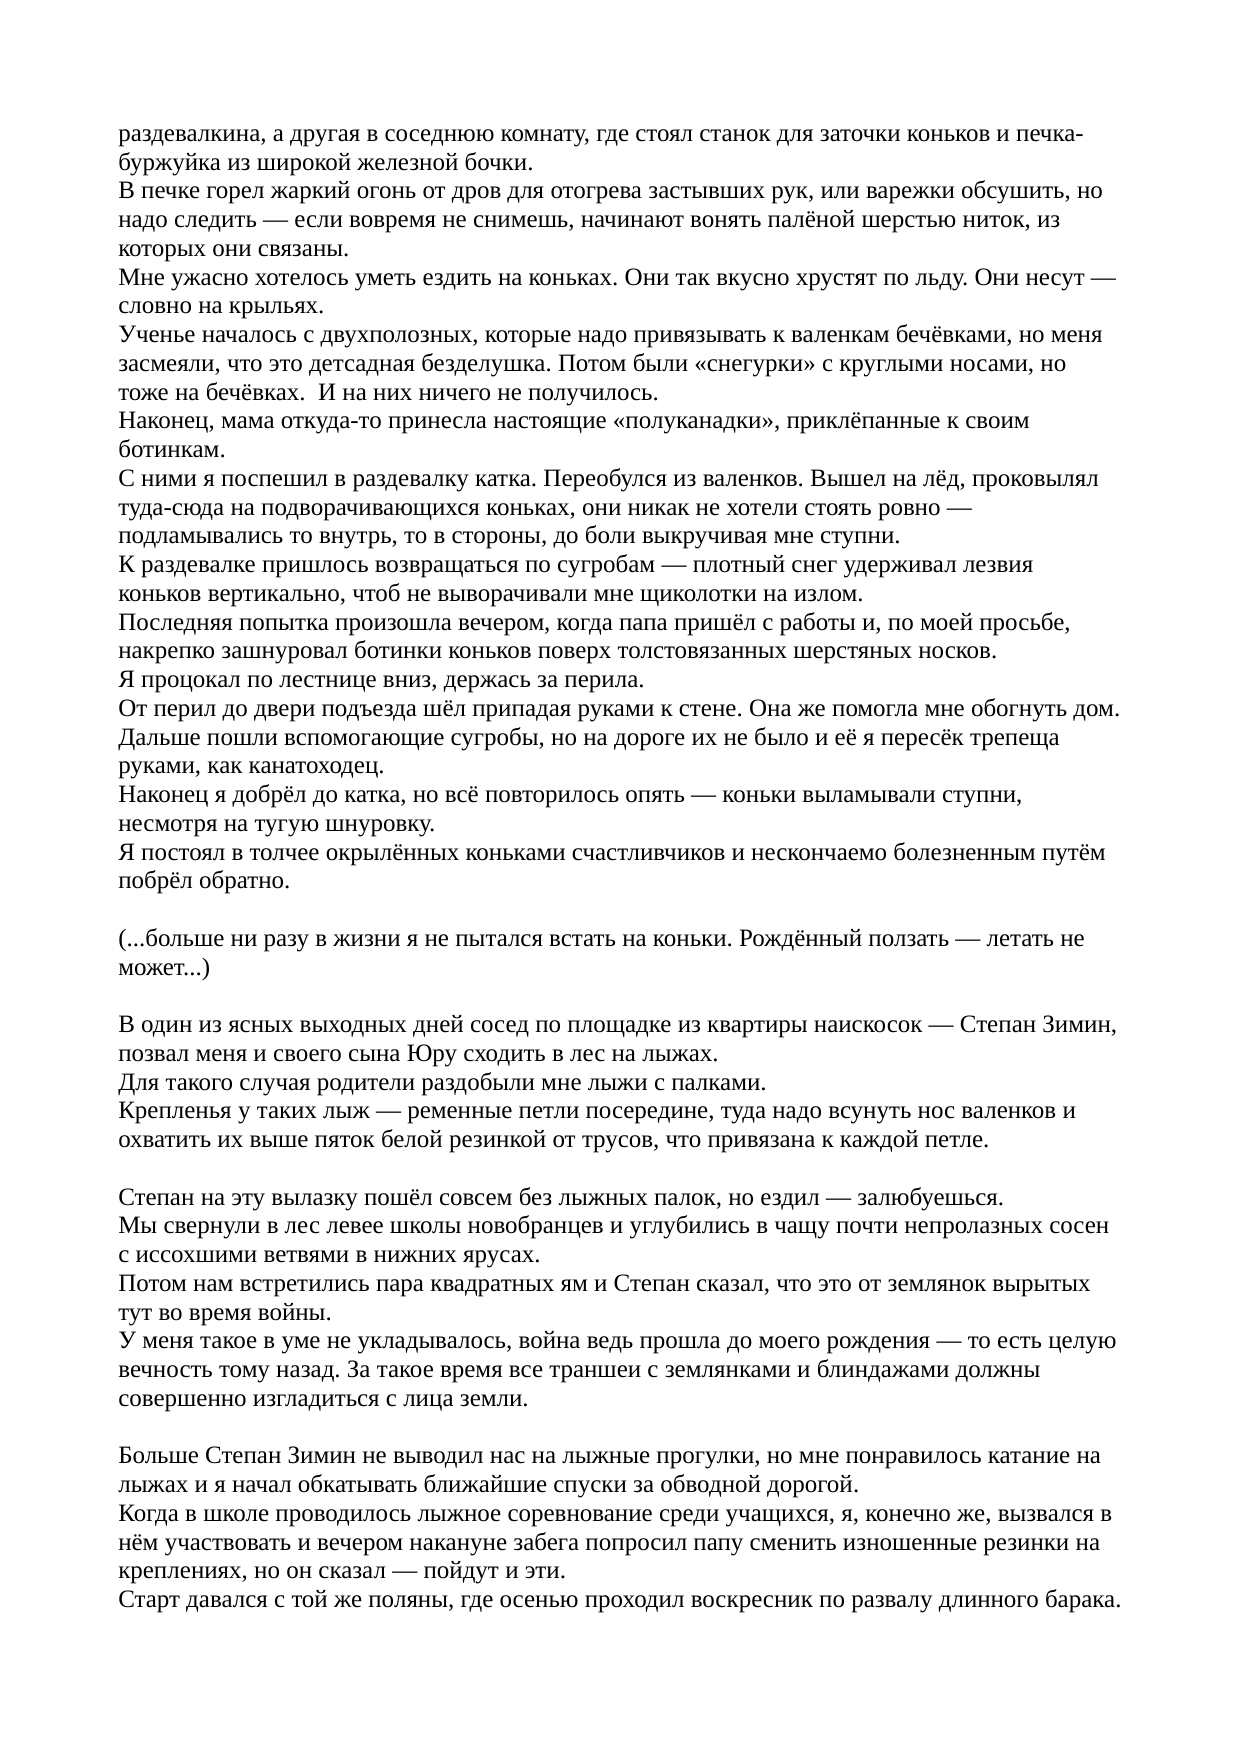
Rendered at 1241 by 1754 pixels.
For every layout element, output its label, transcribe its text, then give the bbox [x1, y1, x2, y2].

text Мне ужасно хотелось уметь ездить на коньках. Они так вкусно хрустят по льду. Они несут — словно на крыльях. [118, 262, 1122, 319]
text Степан на эту вылазку пошёл совсем без лыжных палок, но ездил — залюбуешься. [118, 1182, 1122, 1211]
text В печке горел жаркий огонь от дров для отогрева застывших рук, или варежки обсушить, но надо следить — если вовремя не снимешь, начинают вонять палёной шерстью ниток, из которых они связаны. [118, 176, 1122, 262]
text Наконец я добрёл до катка, но всё повторилось опять — коньки выламывали ступни, несмотря на тугую шнуровку. [118, 779, 1122, 837]
text С ними я поспешил в раздевалку катка. Переобулся из валенков. Вышел на лёд, проковылял туда-сюда на подворачивающихся коньках, они никак не хотели стоять ровно — подламывались то внутрь, то в стороны, до боли выкручивая мне ступни. [118, 463, 1122, 549]
text Для такого случая родители раздобыли мне лыжи с палками. [118, 1067, 1122, 1096]
text У меня такое в уме не укладывалось, война ведь прошла до моего рождения — то есть целую вечность тому назад. За такое время все траншеи с землянками и блиндажами должны совершенно изгладиться с лица земли. [118, 1326, 1122, 1412]
text Мы свернули в лес левее школы новобранцев и углубились в чащу почти непролазных сосен с иссохшими ветвями в нижних ярусах. [118, 1211, 1122, 1268]
text (...больше ни разу в жизни я не пытался встать на коньки. Рождённый ползать — летать не может...) [118, 923, 1122, 981]
text Старт давался с той же поляны, где осенью проходил воскресник по развалу длинного барака. [118, 1584, 1122, 1613]
text Наконец, мама откуда-то принесла настоящие «полуканадки», приклёпанные к своим ботинкам. [118, 406, 1122, 463]
text К раздевалке пришлось возвращаться по сугробам — плотный снег удерживал лезвия коньков вертикально, чтоб не выворачивали мне щиколотки на излом. [118, 549, 1122, 607]
text Потом нам встретились пара квадратных ям и Степан сказал, что это от землянок вырытых тут во время войны. [118, 1268, 1122, 1326]
text Крепленья у таких лыж — ременные петли посередине, туда надо всунуть нос валенков и охватить их выше пяток белой резинкой от трусов, что привязана к каждой петле. [118, 1096, 1122, 1153]
text Я процокал по лестнице вниз, держась за перила. [118, 664, 1122, 693]
text От перил до двери подъезда шёл припадая руками к стене. Она же помогла мне обогнуть дом. Дальше пошли вспомогающие сугробы, но на дороге их не было и её я пересёк трепеща руками, как канатоходец. [118, 693, 1122, 779]
text Ученье началось с двухполозных, которые надо привязывать к валенкам бечёвками, но меня засмеяли, что это детсадная безделушка. Потом были «снегурки» с круглыми носами, но тоже на бечёвках. И на них ничего не получилось. [118, 319, 1122, 406]
text В один из ясных выходных дней сосед по площадке из квартиры наискосок — Степан Зимин, позвал меня и своего сына Юру сходить в лес на лыжах. [118, 1009, 1122, 1067]
text Больше Степан Зимин не выводил нас на лыжные прогулки, но мне понравилось катание на лыжах и я начал обкатывать ближайшие спуски за обводной дорогой. [118, 1441, 1122, 1498]
text Последняя попытка произошла вечером, когда папа пришёл с работы и, по моей просьбе, накрепко зашнуровал ботинки коньков поверх толстовязанных шерстяных носков. [118, 607, 1122, 664]
text раздевалкина, а другая в соседнюю комнату, где стоял станок для заточки коньков и печка-буржуйка из широкой железной бочки. [118, 118, 1122, 176]
text Я постоял в толчее окрылённых коньками счастливчиков и нескончаемо болезненным путём побрёл обратно. [118, 837, 1122, 894]
text Когда в школе проводилось лыжное соревнование среди учащихся, я, конечно же, вызвался в нём участвовать и вечером накануне забега попросил папу сменить изношенные резинки на креплениях, но он сказал — пойдут и эти. [118, 1498, 1122, 1584]
